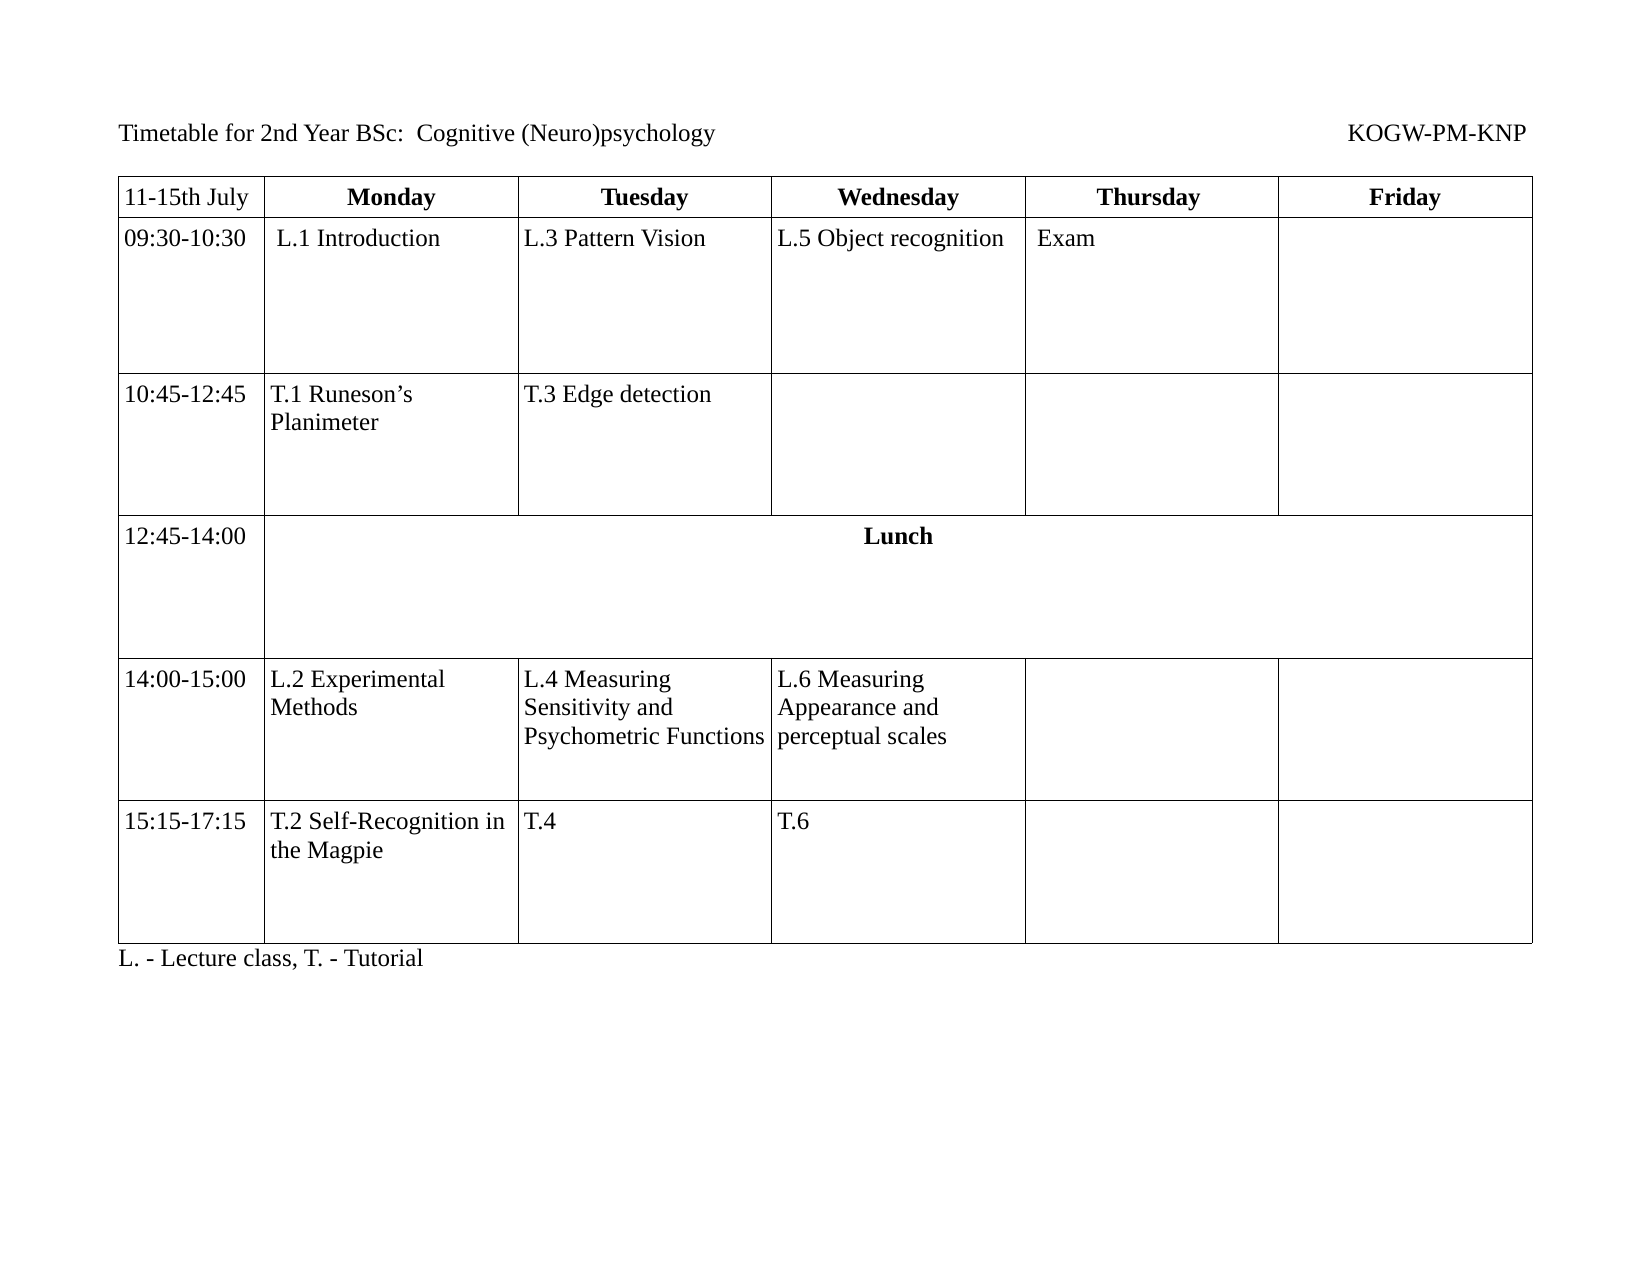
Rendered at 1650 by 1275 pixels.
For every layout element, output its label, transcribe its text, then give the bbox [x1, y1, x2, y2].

table_cell 12:45-14:00 [119, 516, 264, 658]
table_cell T.3 Edge detection [519, 374, 771, 515]
table_cell L.1 Introduction [265, 218, 518, 373]
table_cell Lunch [265, 516, 1532, 658]
table_header Tuesday [519, 177, 771, 217]
table_header Thursday [1026, 177, 1278, 217]
table_cell 10:45-12:45 [119, 374, 264, 515]
table_cell [1279, 659, 1532, 800]
table_cell L.3 Pattern Vision [519, 218, 771, 373]
table_cell T.1 Runeson’s Planimeter [265, 374, 518, 515]
table_cell [772, 374, 1025, 515]
text L. - Lecture class, T. - Tutorial [118, 944, 1532, 972]
table_cell [1026, 659, 1278, 800]
table_cell L.2 Experimental Methods [265, 659, 518, 800]
table_cell 14:00-15:00 [119, 659, 264, 800]
table_cell 09:30-10:30 [119, 218, 264, 373]
table_cell L.4 Measuring Sensitivity and Psychometric Functions [519, 659, 771, 800]
table_cell 15:15-17:15 [119, 801, 264, 943]
table_cell Exam [1026, 218, 1278, 373]
table_header Monday [265, 177, 518, 217]
table_cell T.4 [519, 801, 771, 943]
table_cell [1026, 374, 1278, 515]
table_header Friday [1279, 177, 1532, 217]
table_cell [1279, 218, 1532, 373]
table_cell T.6 [772, 801, 1025, 943]
table_cell L.6 Measuring Appearance and perceptual scales [772, 659, 1025, 800]
table_cell T.2 Self-Recognition in the Magpie [265, 801, 518, 943]
table_cell [1279, 374, 1532, 515]
table_cell [1279, 801, 1532, 943]
table_header 11-15th July [119, 177, 264, 217]
table_cell L.5 Object recognition [772, 218, 1025, 373]
table_cell [1026, 801, 1278, 943]
table_header Wednesday [772, 177, 1025, 217]
